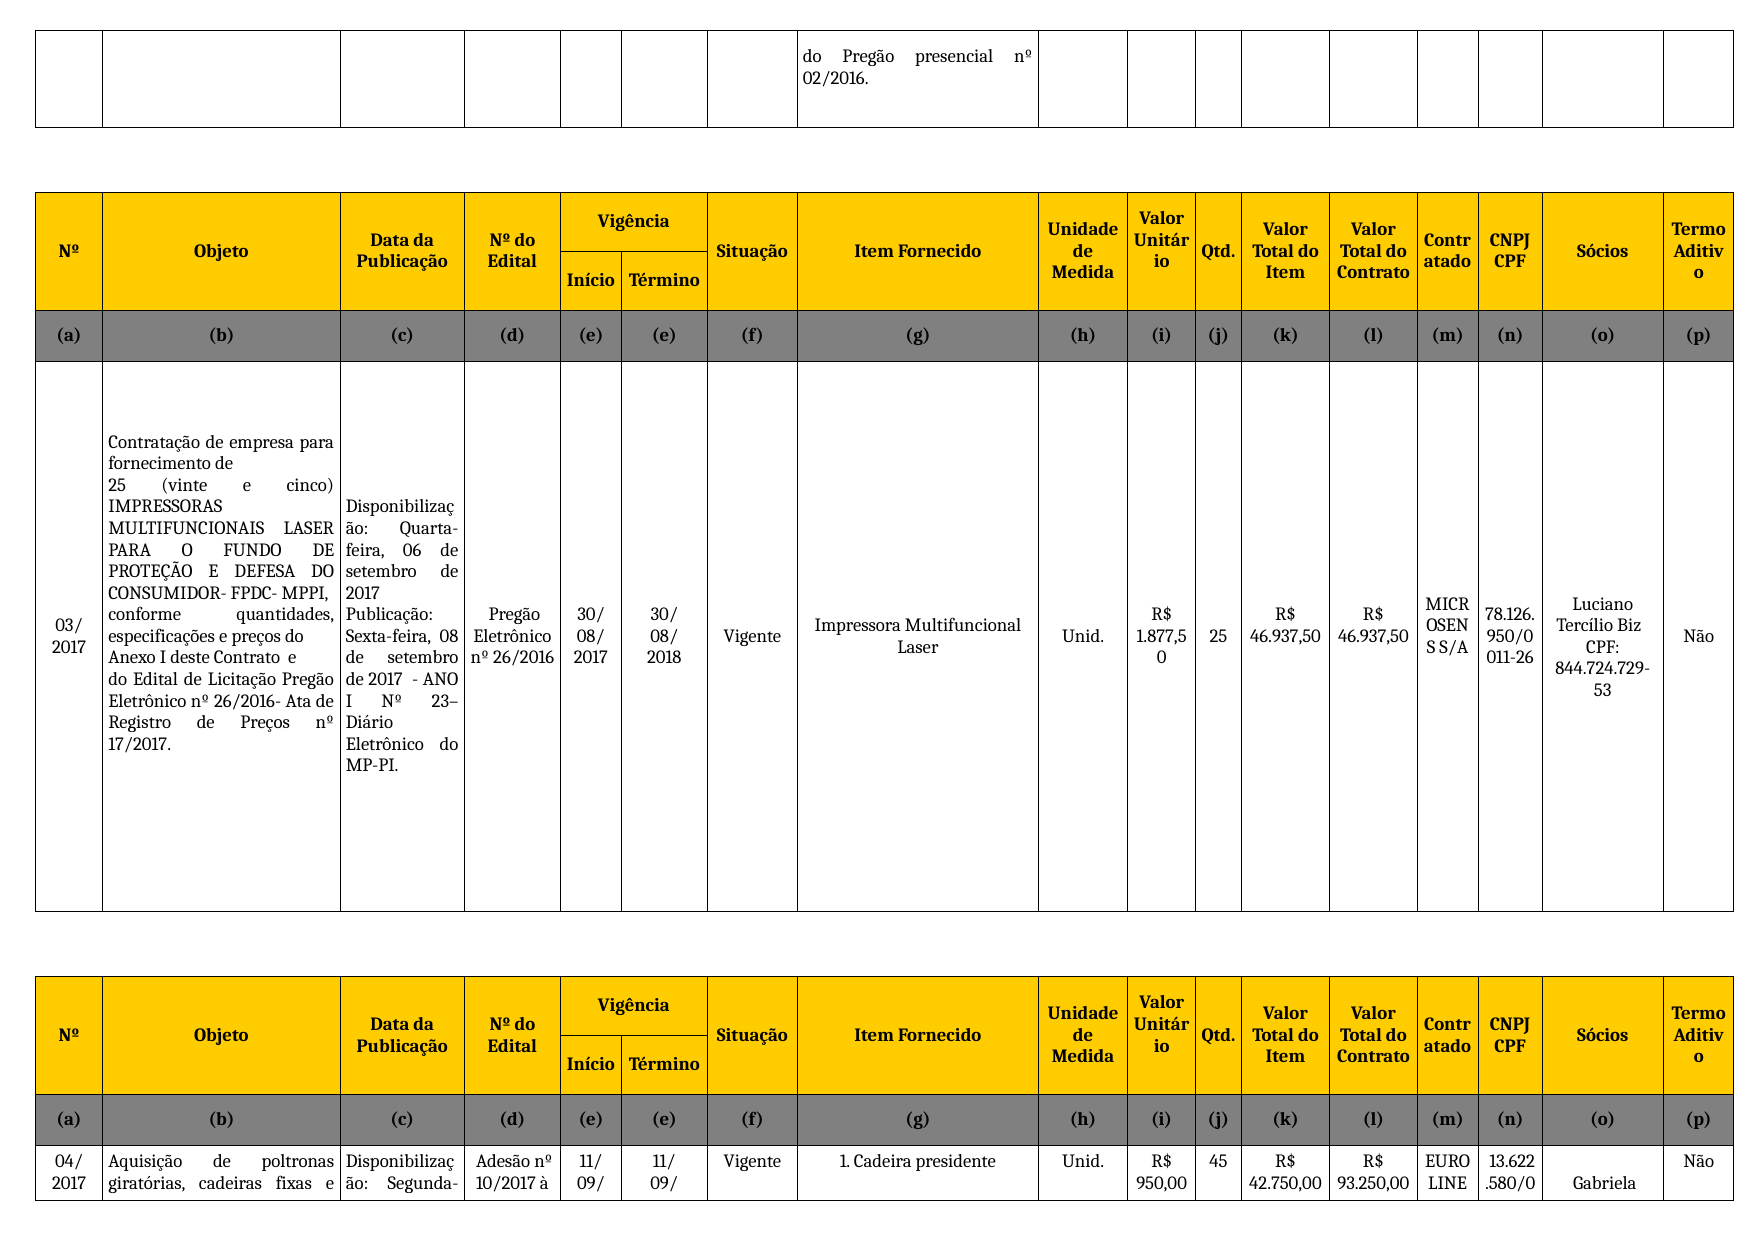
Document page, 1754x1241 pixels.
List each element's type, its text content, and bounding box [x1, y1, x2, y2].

table_header CNPJ CPF [1479, 977, 1542, 1094]
table_cell (g) [798, 311, 1038, 361]
table_header Item Fornecido [798, 977, 1038, 1094]
table_cell (k) [1242, 1095, 1329, 1145]
table_cell Vigente [708, 1146, 797, 1200]
table_cell R$ 46.937,50 [1330, 362, 1417, 911]
table_header Termo Aditivo [1664, 193, 1733, 310]
table_cell Término [622, 1036, 707, 1094]
table_cell 30/ 08/ 2017 [561, 362, 621, 911]
table_cell R$ 1.877,50 [1128, 362, 1195, 911]
table_cell 1. Cadeira presidente [798, 1146, 1038, 1200]
table_cell (k) [1242, 311, 1329, 361]
table_cell (e) [561, 311, 621, 361]
table_cell (p) [1664, 311, 1733, 361]
table_cell (n) [1479, 311, 1542, 361]
table_cell (f) [708, 1095, 797, 1145]
table_header Nº [36, 193, 102, 310]
table_header Vigência [561, 977, 707, 1035]
table_cell 30/ 08/ 2018 [622, 362, 707, 911]
table_cell Gabriela [1543, 1146, 1663, 1200]
table_cell 78.126.950/0011-26 [1479, 362, 1542, 911]
table_header Termo Aditivo [1664, 977, 1733, 1094]
table_cell (j) [1196, 1095, 1241, 1145]
table_header Valor Unitário [1128, 977, 1195, 1094]
table_cell - [1196, 31, 1241, 127]
table_cell [341, 31, 464, 127]
table_cell - [1128, 31, 1195, 127]
table_cell MICROSENS S/A [1418, 362, 1478, 911]
table_cell (m) [1418, 311, 1478, 361]
table_cell Luciano Tercílio Biz CPF: 844.724.729- 53 [1543, 362, 1663, 911]
table_cell (l) [1330, 1095, 1417, 1145]
table_header Contratado [1418, 193, 1478, 310]
table_cell (n) [1479, 1095, 1542, 1145]
table_cell [1418, 31, 1478, 127]
table_cell Término [622, 252, 707, 310]
table_cell (c) [341, 1095, 464, 1145]
table_cell (i) [1128, 1095, 1195, 1145]
table_cell [103, 31, 340, 127]
table_cell Unid. [1039, 1146, 1127, 1200]
table_cell 11/ 09/ [622, 1146, 707, 1200]
table_cell (p) [1664, 1095, 1733, 1145]
table_cell Disponibilização: Segunda- [341, 1146, 464, 1200]
table_cell R$ 950,00 [1128, 1146, 1195, 1200]
table_cell 11/ 09/ [561, 1146, 621, 1200]
table_cell (o) [1543, 1095, 1663, 1145]
table_cell [1664, 31, 1733, 127]
table_cell R$ 93.250,00 [1330, 1146, 1417, 1200]
table_cell Vigente [708, 362, 797, 911]
table_header Unidade de Medida [1039, 977, 1127, 1094]
table_cell (c) [341, 311, 464, 361]
table_cell Aquisição de poltronas giratórias, cadeiras fixas e [103, 1146, 340, 1200]
table_cell - [1242, 31, 1329, 127]
table_cell 45 [1196, 1146, 1241, 1200]
table_header Qtd. [1196, 193, 1241, 310]
table_header Nº do Edital [465, 193, 560, 310]
table_cell 25 [1196, 362, 1241, 911]
table_cell R$ 42.750,00 [1242, 1146, 1329, 1200]
table_cell Pregão Eletrônico nº 26/2016 [465, 362, 560, 911]
table_cell [708, 31, 797, 127]
table_header CNPJ CPF [1479, 193, 1542, 310]
table_header Valor Total do Item [1242, 193, 1329, 310]
table_cell (i) [1128, 311, 1195, 361]
table_cell (a) [36, 311, 102, 361]
table_cell (e) [622, 1095, 707, 1145]
table_header Objeto [103, 977, 340, 1094]
table_cell (e) [622, 311, 707, 361]
table_cell [36, 31, 102, 127]
table_header Item Fornecido [798, 193, 1038, 310]
table_cell Impressora Multifuncional Laser [798, 362, 1038, 911]
table_cell [465, 31, 560, 127]
table_cell - [1039, 31, 1127, 127]
table_header Nº [36, 977, 102, 1094]
table_cell Início [561, 252, 621, 310]
table_cell Adesão nº 10/2017 à [465, 1146, 560, 1200]
table_header Sócios [1543, 193, 1663, 310]
table_header Qtd. [1196, 977, 1241, 1094]
table_cell (m) [1418, 1095, 1478, 1145]
table_cell (g) [798, 1095, 1038, 1145]
table_cell R$ 46.937,50 [1242, 362, 1329, 911]
table_header Situação [708, 977, 797, 1094]
table_header Valor Total do Item [1242, 977, 1329, 1094]
table_cell (j) [1196, 311, 1241, 361]
table_cell Não [1664, 1146, 1733, 1200]
table_header Valor Total do Contrato [1330, 193, 1417, 310]
table_cell (o) [1543, 311, 1663, 361]
table_cell do Pregão presencial nº 02/2016. [798, 31, 1038, 127]
table_header Data da Publicação [341, 193, 464, 310]
table_cell Disponibilização: Quarta-feira, 06 de setembro de 2017 Publicação: Sexta-feira, 08 de setembro de 2017 - ANO I Nº 23– Diário Eletrônico do MP-PI. [341, 362, 464, 911]
table_cell (f) [708, 311, 797, 361]
table_cell (a) [36, 1095, 102, 1145]
table_header Objeto [103, 193, 340, 310]
table_header Vigência [561, 193, 707, 251]
table_header Nº do Edital [465, 977, 560, 1094]
table_header Valor Unitário [1128, 193, 1195, 310]
table_cell Unid. [1039, 362, 1127, 911]
table_cell (l) [1330, 311, 1417, 361]
table_cell 03/ 2017 [36, 362, 102, 911]
table_header Data da Publicação [341, 977, 464, 1094]
table_cell (b) [103, 1095, 340, 1145]
table_cell (b) [103, 311, 340, 361]
table_cell (h) [1039, 1095, 1127, 1145]
table_cell Início [561, 1036, 621, 1094]
table_cell [561, 31, 621, 127]
table_header Unidade de Medida [1039, 193, 1127, 310]
table_header Situação [708, 193, 797, 310]
table_header Valor Total do Contrato [1330, 977, 1417, 1094]
table_cell (h) [1039, 311, 1127, 361]
table_cell (d) [465, 1095, 560, 1145]
table_cell (e) [561, 1095, 621, 1145]
table_cell 04/ 2017 [36, 1146, 102, 1200]
table_cell (d) [465, 311, 560, 361]
table_cell EUROLINE [1418, 1146, 1478, 1200]
table_cell [1479, 31, 1542, 127]
table_cell [622, 31, 707, 127]
table_cell [1330, 31, 1417, 127]
table_cell [1543, 31, 1663, 127]
table_header Contratado [1418, 977, 1478, 1094]
table_cell Contratação de empresa para fornecimento de 25 (vinte e cinco) IMPRESSORAS MULTIFUNCIONAIS LASER PARA O FUNDO DE PROTEÇÃO E DEFESA DO CONSUMIDOR- FPDC- MPPI, conforme quantidades, especificações e preços do Anexo I deste Contrato e do Edital de Licitação Pregão Eletrônico nº 26/2016- Ata de Registro de Preços nº 17/2017. [103, 362, 340, 911]
table_cell Não [1664, 362, 1733, 911]
table_header Sócios [1543, 977, 1663, 1094]
table_cell 13.622.580/0 [1479, 1146, 1542, 1200]
